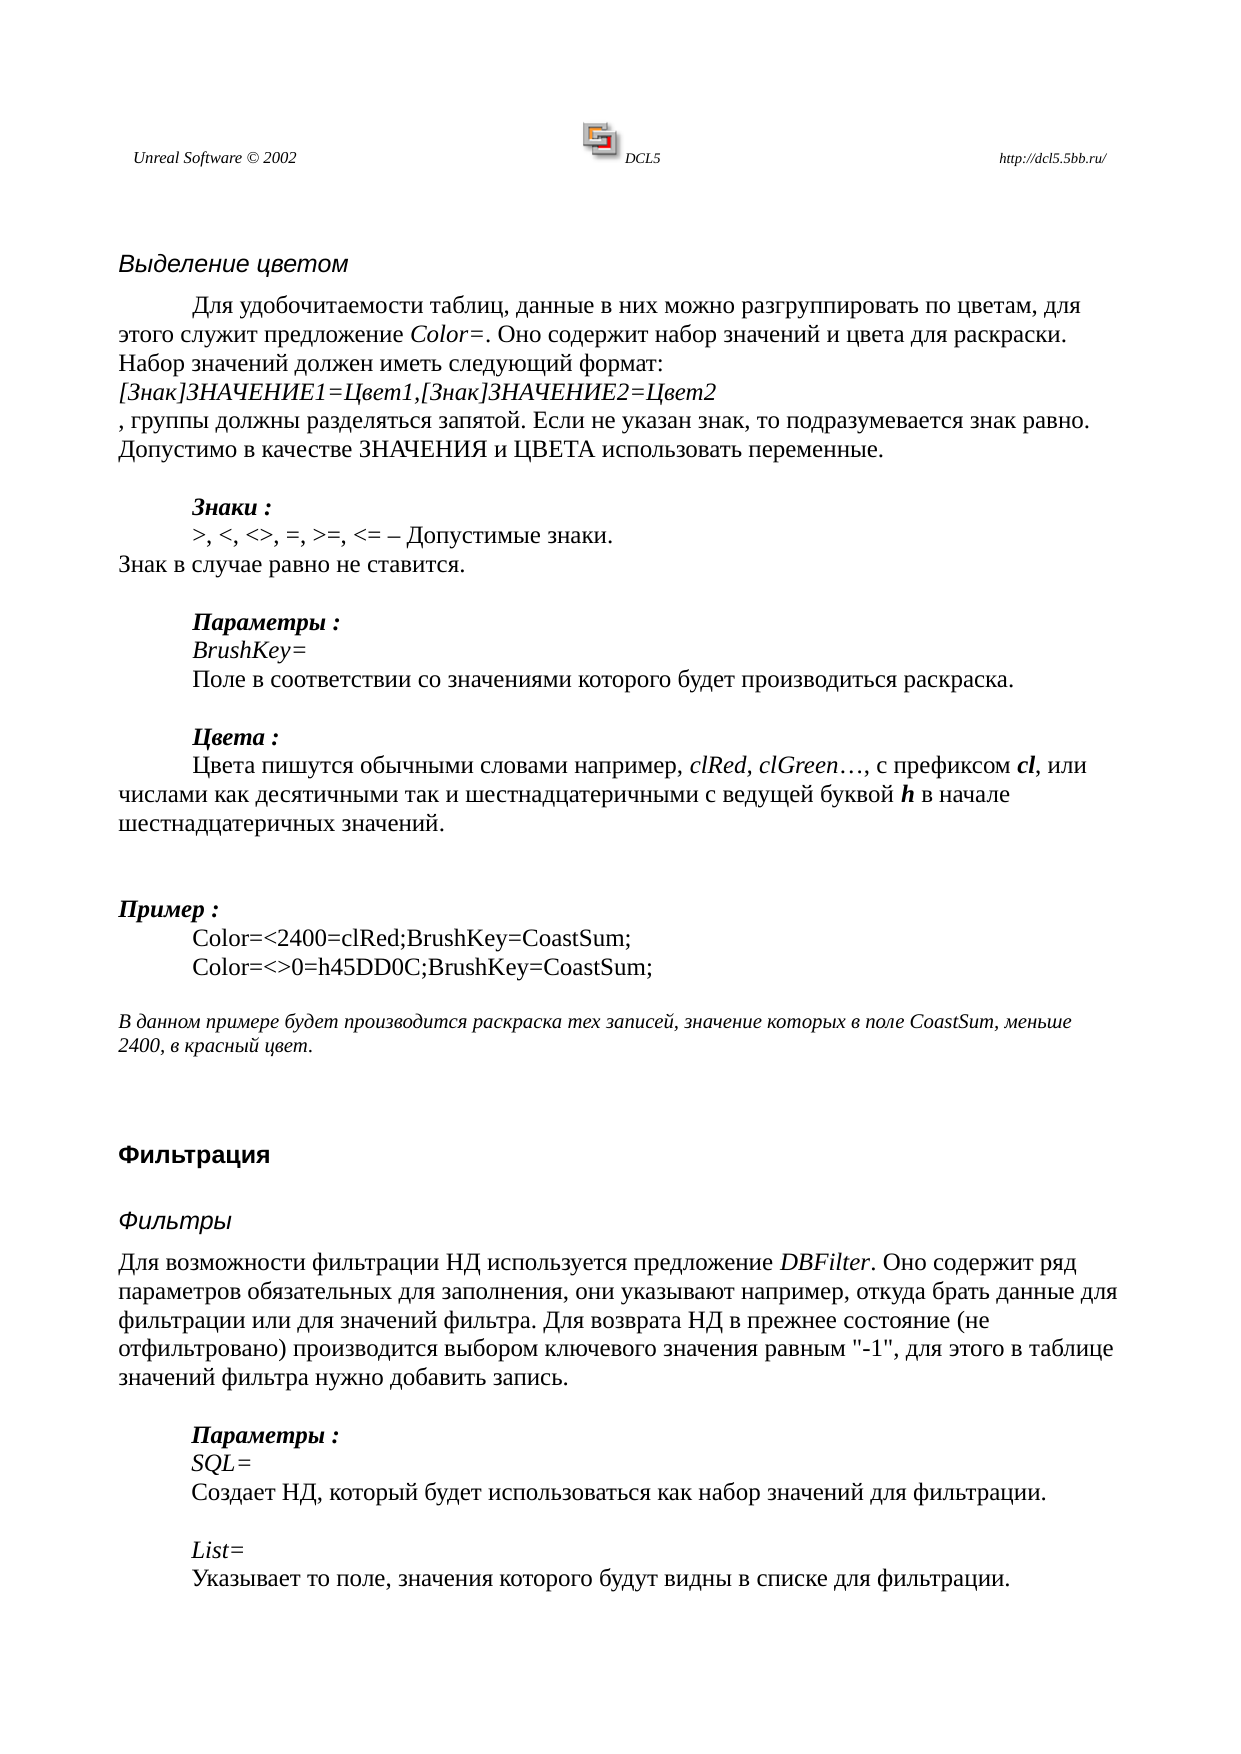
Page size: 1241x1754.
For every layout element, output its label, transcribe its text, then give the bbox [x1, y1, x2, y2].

text >, <, <>, =, >=, <= – Допустимые знаки. [118, 520, 1122, 549]
text Color=<>0=h45DD0C;BrushKey=CoastSum; [118, 952, 1122, 980]
text Поле в соответствии со значениями которого будет производиться раскраска. [118, 664, 1122, 693]
subtitle Color=<2400=clRed;BrushKey=CoastSum; [118, 923, 1122, 952]
subtitle Выделение цветом [118, 249, 1122, 278]
text Цвета пишутся обычными словами например, clRed, clGreen…, с префиксом cl, или числами как десятичными так и шестнадцатеричными с ведущей буквой h в начале шестнадцатеричных значений. [118, 750, 1122, 837]
subtitle Фильтры [118, 1206, 1122, 1235]
text Цвета : [118, 722, 1122, 750]
text Пример : [118, 894, 1122, 923]
text , группы должны разделяться запятой. Если не указан знак, то подразумевается знак равно. Допустимо в качестве ЗНАЧЕНИЯ и ЦВЕТА использовать переменные. [118, 405, 1122, 463]
subtitle Фильтрация [118, 1140, 1122, 1168]
text Указывает то поле, значения которого будут видны в списке для фильтрации. [191, 1563, 1122, 1592]
text В данном примере будет производится раскраска тех записей, значение которых в поле CoastSum, меньше 2400, в красный цвет. [118, 1009, 1122, 1057]
text Знак в случае равно не ставится. [118, 549, 1122, 578]
picture [579, 118, 625, 164]
text [Знак]ЗНАЧЕНИЕ1=Цвет1,[Знак]ЗНАЧЕНИЕ2=Цвет2 [118, 377, 1122, 405]
text Параметры : [191, 1420, 1122, 1448]
text Создает НД, который будет использоваться как набор значений для фильтрации. [191, 1477, 1122, 1506]
text Для возможности фильтрации НД используется предложение DBFilter. Оно содержит ряд параметров обязательных для заполнения, они указывают например, откуда брать данные для фильтрации или для значений фильтра. Для возврата НД в прежнее состояние (не отфильтровано) производится выбором ключевого значения равным "-1", для этого в таблице значений фильтра нужно добавить запись. [118, 1247, 1122, 1391]
text BrushKey= [118, 635, 1122, 664]
text Параметры : [118, 607, 1122, 635]
text SQL= [191, 1448, 1122, 1477]
text List= [191, 1535, 1122, 1563]
text Для удобочитаемости таблиц, данные в них можно разгруппировать по цветам, для этого служит предложение Color=. Оно содержит набор значений и цвета для раскраски. Набор значений должен иметь следующий формат: [118, 290, 1122, 377]
text Знаки : [118, 492, 1122, 520]
